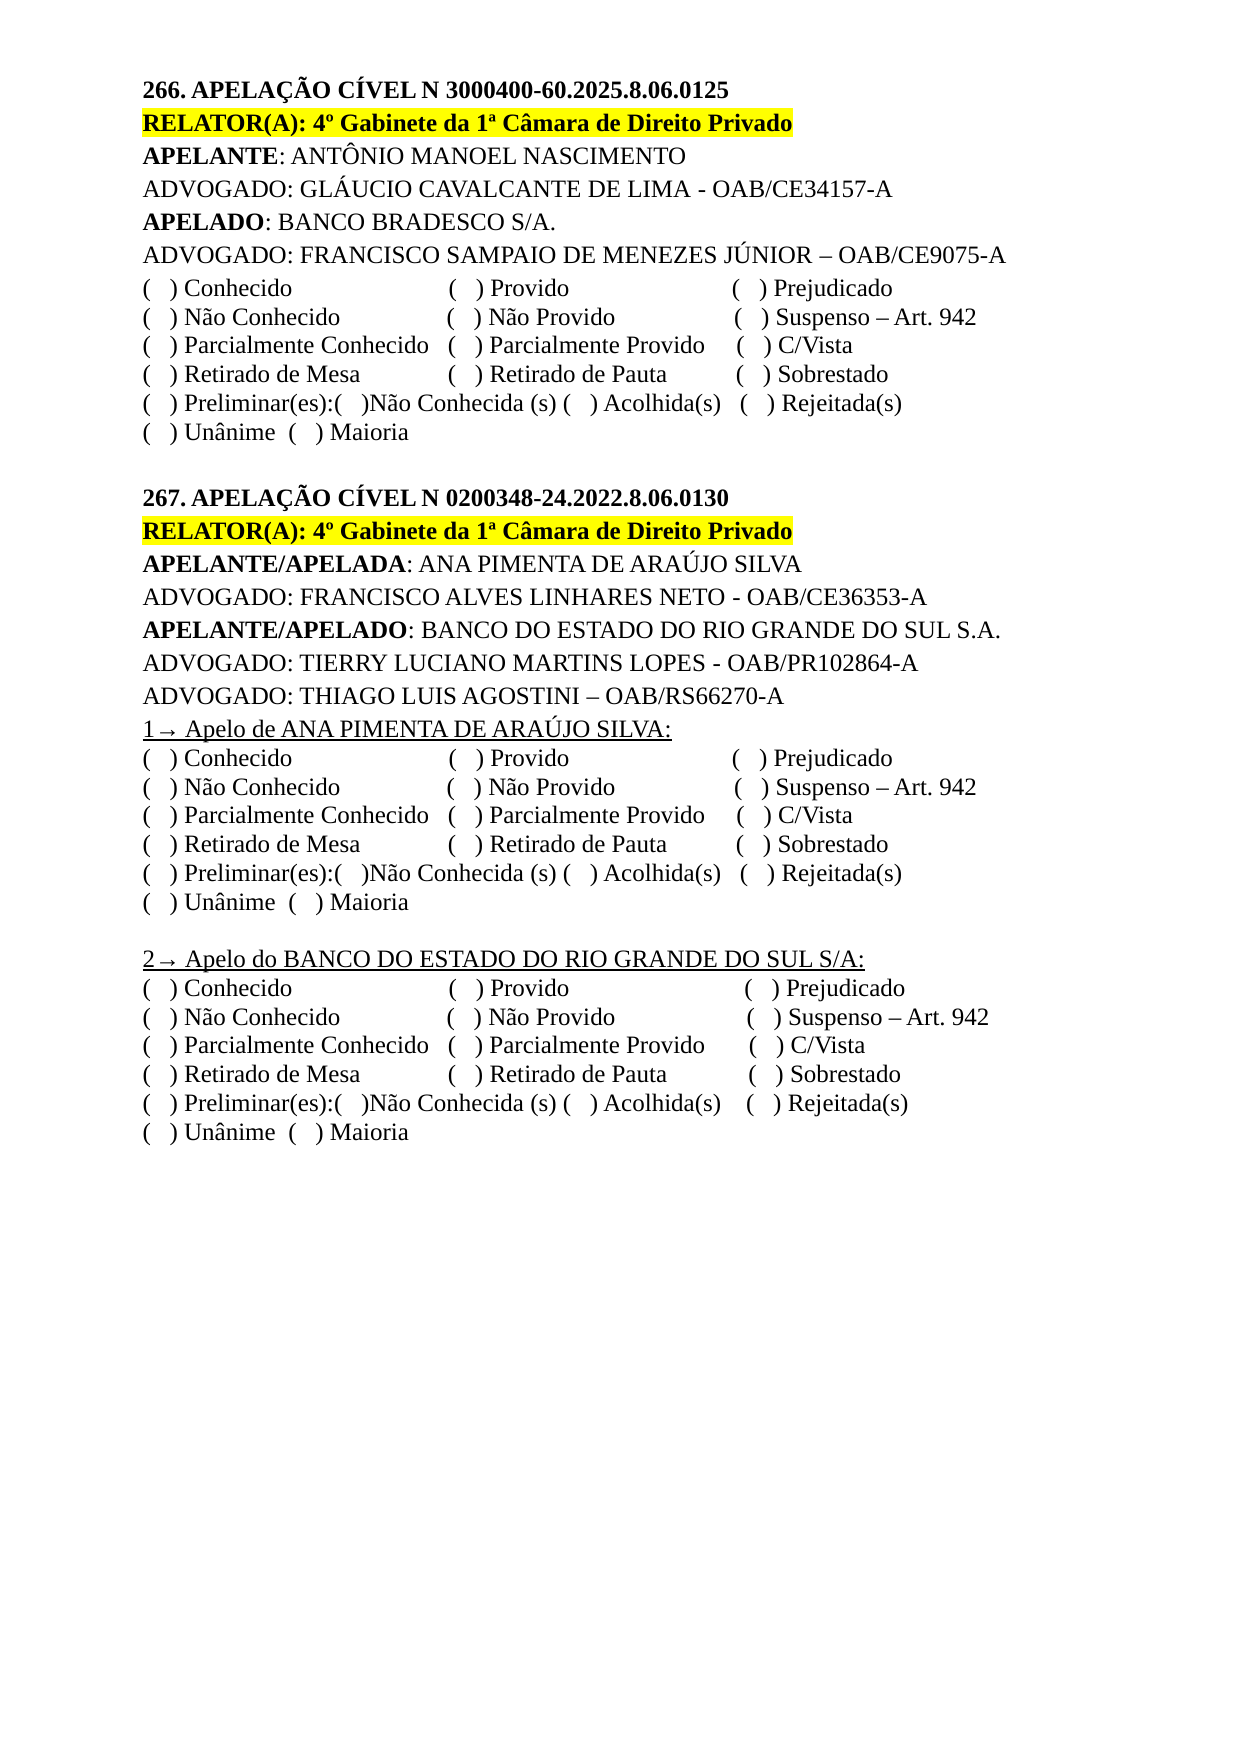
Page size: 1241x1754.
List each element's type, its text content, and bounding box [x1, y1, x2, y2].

text ( ) Preliminar(es):( )Não Conhecida (s) ( ) Acolhida(s) ( ) Rejeitada(s) [142, 1088, 1158, 1117]
text 1→ Apelo de ANA PIMENTA DE ARAÚJO SILVA: [142, 714, 1141, 743]
text ( ) Conhecido ( ) Provido ( ) Prejudicado [142, 973, 1141, 1002]
text 2→ Apelo do BANCO DO ESTADO DO RIO GRANDE DO SUL S/A: [142, 944, 1141, 973]
text ( ) Não Conhecido ( ) Não Provido ( ) Suspenso – Art. 942 [142, 772, 1158, 800]
text ( ) Retirado de Mesa ( ) Retirado de Pauta ( ) Sobrestado [142, 829, 1158, 858]
text ( ) Retirado de Mesa ( ) Retirado de Pauta ( ) Sobrestado [142, 1059, 1158, 1088]
text ( ) Preliminar(es):( )Não Conhecida (s) ( ) Acolhida(s) ( ) Rejeitada(s) [142, 388, 1158, 417]
text ( ) Conhecido ( ) Provido ( ) Prejudicado [142, 743, 1141, 772]
text ( ) Parcialmente Conhecido ( ) Parcialmente Provido ( ) C/Vista [142, 800, 1158, 829]
text 266. APELAÇÃO CÍVEL N 3000400-60.2025.8.06.0125 RELATOR(A): 4º Gabinete da 1ª Câmara de Direito Privado APELANTE: ANTÔNIO MANOEL NASCIMENTO ADVOGADO: GLÁUCIO CAVALCANTE DE LIMA - OAB/CE34157-A APELADO: BANCO BRADESCO S/A. ADVOGADO: FRANCISCO SAMPAIO DE MENEZES JÚNIOR – OAB/CE9075-A [142, 75, 1141, 269]
text ( ) Preliminar(es):( )Não Conhecida (s) ( ) Acolhida(s) ( ) Rejeitada(s) [142, 858, 1158, 887]
text ( ) Conhecido ( ) Provido ( ) Prejudicado [142, 273, 1141, 302]
text ( ) Unânime ( ) Maioria 267. APELAÇÃO CÍVEL N 0200348-24.2022.8.06.0130 RELATOR(A): 4º Gabinete da 1ª Câmara de Direito Privado APELANTE/APELADA: ANA PIMENTA DE ARAÚJO SILVA ADVOGADO: FRANCISCO ALVES LINHARES NETO - OAB/CE36353-A APELANTE/APELADO: BANCO DO ESTADO DO RIO GRANDE DO SUL S.A. ADVOGADO: TIERRY LUCIANO MARTINS LOPES - OAB/PR102864-A ADVOGADO: THIAGO LUIS AGOSTINI – OAB/RS66270-A [142, 417, 1141, 710]
text ( ) Parcialmente Conhecido ( ) Parcialmente Provido ( ) C/Vista [142, 331, 1158, 359]
text ( ) Unânime ( ) Maioria [142, 1117, 1141, 1211]
text ( ) Retirado de Mesa ( ) Retirado de Pauta ( ) Sobrestado [142, 359, 1158, 388]
text ( ) Não Conhecido ( ) Não Provido ( ) Suspenso – Art. 942 [142, 1002, 1158, 1030]
text ( ) Parcialmente Conhecido ( ) Parcialmente Provido ( ) C/Vista [142, 1030, 1158, 1059]
text ( ) Unânime ( ) Maioria [142, 887, 1158, 915]
text ( ) Não Conhecido ( ) Não Provido ( ) Suspenso – Art. 942 [142, 302, 1158, 331]
